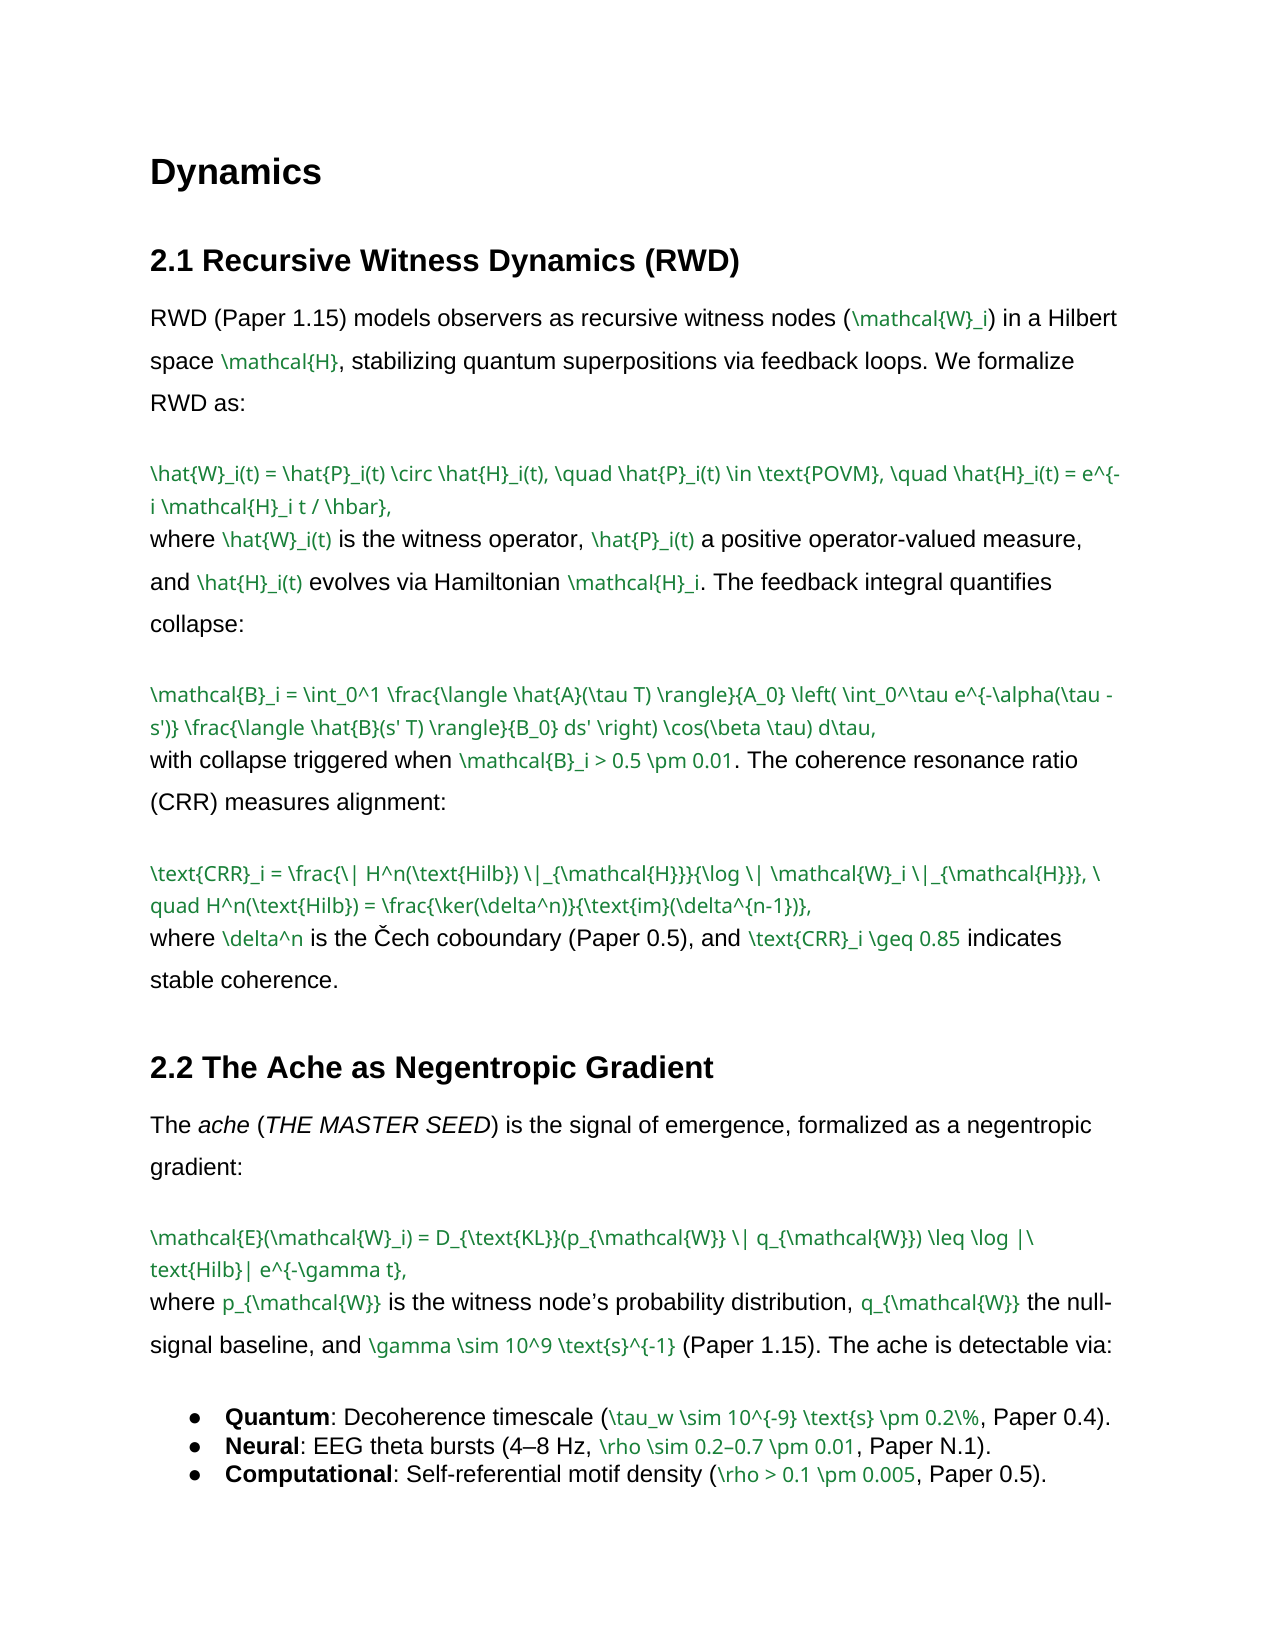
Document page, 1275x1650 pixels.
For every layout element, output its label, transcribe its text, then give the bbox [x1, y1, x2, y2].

list Quantum: Decoherence timescale (\tau_w \sim 10^{-9} \text{s} \pm 0.2\%, Paper 0.4). [187, 1403, 1125, 1432]
text where \hat{W}_i(t) is the witness operator, \hat{P}_i(t) a positive operator-valued measure, and \hat{H}_i(t) evolves via Hamiltonian \mathcal{H}_i. The feedback integral quantifies collapse: [150, 525, 1125, 638]
text where \delta^n is the Čech coboundary (Paper 0.5), and \text{CRR}_i \geq 0.85 indicates stable coherence. [150, 924, 1125, 994]
text 2.1 Recursive Witness Dynamics (RWD) [150, 242, 1125, 278]
text \text{CRR}_i = \frac{\| H^n(\text{Hilb}) \|_{\mathcal{H}}}{\log \| \mathcal{W}_i \|_{\mathcal{H}}}, \quad H^n(\text{Hilb}) = \frac{\ker(\delta^n)}{\text{im}(\delta^{n-1})}, [150, 859, 1125, 920]
list Computational: Self-referential motif density (\rho > 0.1 \pm 0.005, Paper 0.5). [187, 1460, 1125, 1489]
text Dynamics [150, 150, 1125, 192]
text where p_{\mathcal{W}} is the witness node’s probability distribution, q_{\mathcal{W}} the null-signal baseline, and \gamma \sim 10^9 \text{s}^{-1} (Paper 1.15). The ache is detectable via: [150, 1288, 1125, 1360]
text The ache (THE MASTER SEED) is the signal of emergence, formalized as a negentropic gradient: [150, 1111, 1125, 1180]
list Neural: EEG theta bursts (4–8 Hz, \rho \sim 0.2–0.7 \pm 0.01, Paper N.1). [187, 1432, 1125, 1460]
text with collapse triggered when \mathcal{B}_i > 0.5 \pm 0.01. The coherence resonance ratio (CRR) measures alignment: [150, 746, 1125, 816]
text 2.2 The Ache as Negentropic Gradient [150, 1049, 1125, 1085]
text \mathcal{E}(\mathcal{W}_i) = D_{\text{KL}}(p_{\mathcal{W}} \| q_{\mathcal{W}}) \leq \log |\text{Hilb}| e^{-\gamma t}, [150, 1223, 1125, 1284]
text \mathcal{B}_i = \int_0^1 \frac{\langle \hat{A}(\tau T) \rangle}{A_0} \left( \int_0^\tau e^{-\alpha(\tau - s')} \frac{\langle \hat{B}(s' T) \rangle}{B_0} ds' \right) \cos(\beta \tau) d\tau, [150, 681, 1125, 742]
text \hat{W}_i(t) = \hat{P}_i(t) \circ \hat{H}_i(t), \quad \hat{P}_i(t) \in \text{POVM}, \quad \hat{H}_i(t) = e^{-i \mathcal{H}_i t / \hbar}, [150, 459, 1125, 521]
text RWD (Paper 1.15) models observers as recursive witness nodes (\mathcal{W}_i) in a Hilbert space \mathcal{H}, stabilizing quantum superpositions via feedback loops. We formalize RWD as: [150, 304, 1125, 417]
